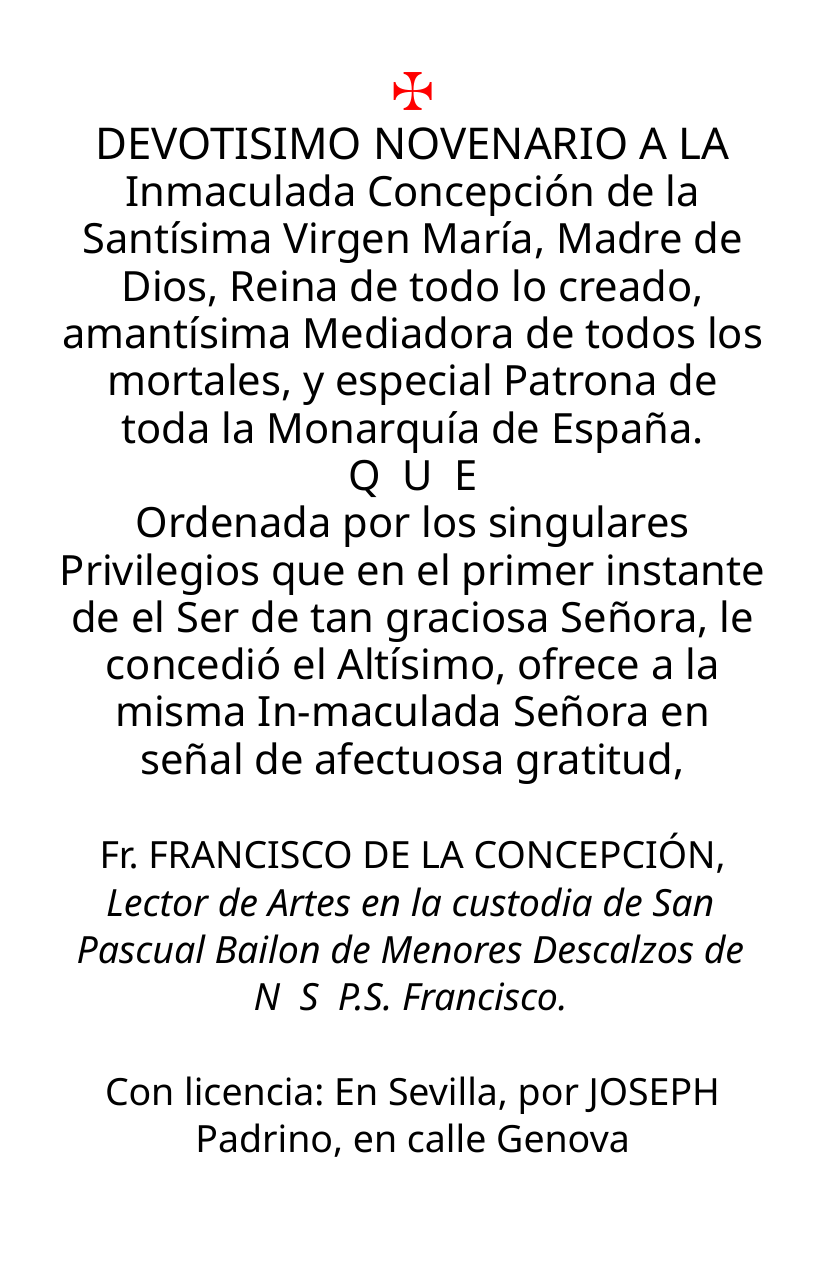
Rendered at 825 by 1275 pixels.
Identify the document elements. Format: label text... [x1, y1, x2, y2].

text Inmaculada Concepción de la Santísima Virgen María, Madre de Dios, Reina de todo lo creado, amantísima Mediadora de todos los mortales, y especial Patrona de toda la Monarquía de España. [59, 169, 766, 453]
text ✠ [59, 59, 766, 122]
text Fr. FRANCISCO DE LA CONCEPCIÓN, [59, 831, 766, 878]
text Q U E [59, 453, 766, 500]
text Lector de Artes en la custodia de San Pascual Bailon de Menores Descalzos de N S P.S. Francisco. [59, 878, 766, 1020]
text Con licencia: En Sevilla, por JOSEPH Padrino, en calle Genova [59, 1067, 766, 1162]
text DEVOTISIMO NOVENARIO A LA [59, 122, 766, 169]
text Ordenada por los singulares Privilegios que en el primer instante de el Ser de tan graciosa Señora, le concedió el Altísimo, ofrece a la misma In-maculada Señora en señal de afectuosa gratitud, [59, 500, 766, 784]
